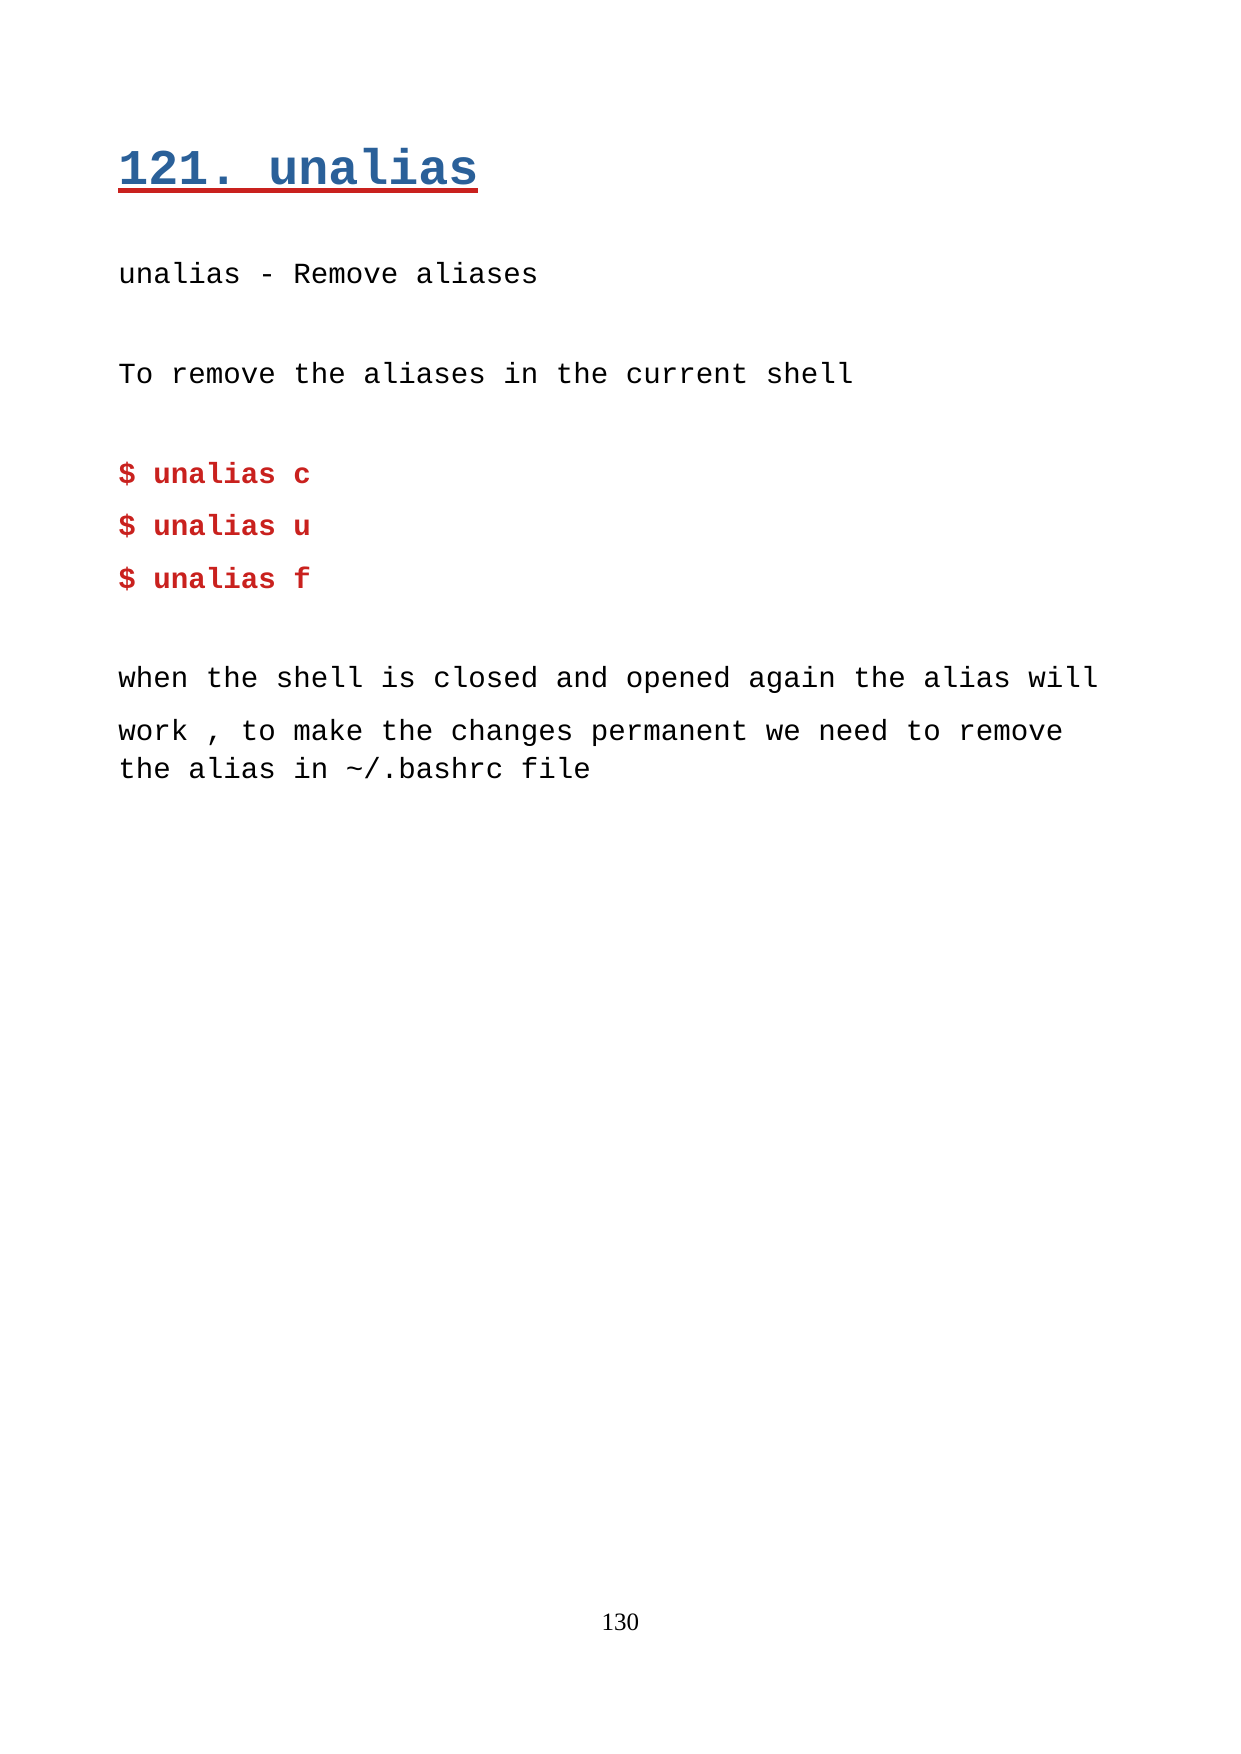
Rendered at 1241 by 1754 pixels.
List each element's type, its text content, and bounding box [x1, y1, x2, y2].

text when the shell is closed and opened again the alias will [118, 663, 1122, 697]
text $ unalias f [118, 564, 1122, 597]
text unalias - Remove aliases [118, 259, 1122, 292]
subtitle 121. unalias [118, 143, 1122, 200]
text To remove the aliases in the current shell [118, 359, 1122, 392]
text $ unalias c [118, 459, 1122, 492]
text $ unalias u [118, 511, 1122, 544]
text work , to make the changes permanent we need to remove the alias in ~/.bashrc file [118, 716, 1122, 787]
